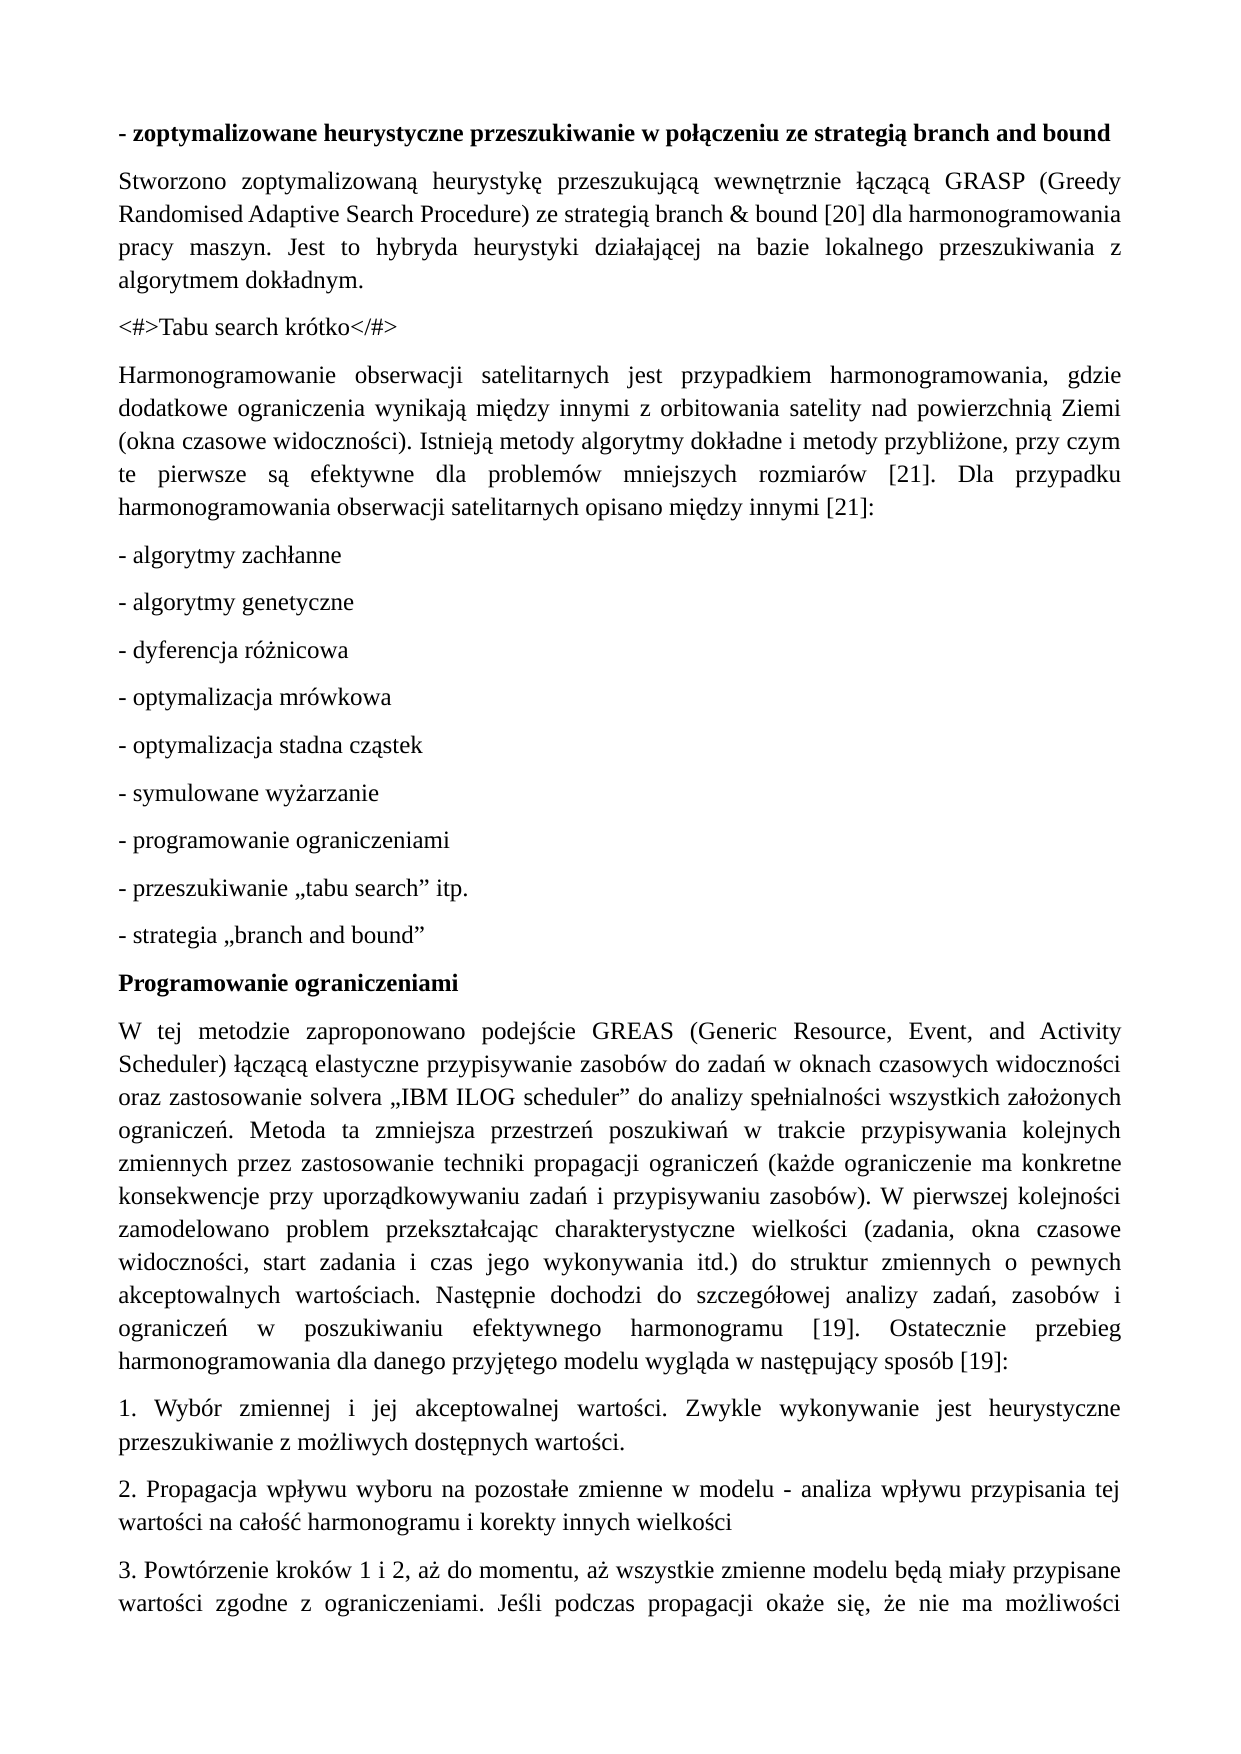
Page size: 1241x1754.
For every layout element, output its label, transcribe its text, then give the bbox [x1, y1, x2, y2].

text - przeszukiwanie „tabu search” itp. [118, 873, 1122, 902]
text <#>Tabu search krótko</#> [118, 312, 1122, 341]
text - programowanie ograniczeniami [118, 825, 1122, 854]
text - optymalizacja stadna cząstek [118, 730, 1122, 759]
text - algorytmy genetyczne [118, 587, 1122, 616]
text - dyferencja różnicowa [118, 635, 1122, 664]
text - optymalizacja mrówkowa [118, 682, 1122, 711]
text W tej metodzie zaproponowano podejście GREAS (Generic Resource, Event, and Activity Scheduler) łączącą elastyczne przypisywanie zasobów do zadań w oknach czasowych widoczności oraz zastosowanie solvera „IBM ILOG scheduler” do analizy spełnialności wszystkich założonych ograniczeń. Metoda ta zmniejsza przestrzeń poszukiwań w trakcie przypisywania kolejnych zmiennych przez zastosowanie techniki propagacji ograniczeń (każde ograniczenie ma konkretne konsekwencje przy uporządkowywaniu zadań i przypisywaniu zasobów). W pierwszej kolejności zamodelowano problem przekształcając charakterystyczne wielkości (zadania, okna czasowe widoczności, start zadania i czas jego wykonywania itd.) do struktur zmiennych o pewnych akceptowalnych wartościach. Następnie dochodzi do szczegółowej analizy zadań, zasobów i ograniczeń w poszukiwaniu efektywnego harmonogramu [19]. Ostatecznie przebieg harmonogramowania dla danego przyjętego modelu wygląda w następujący sposób [19]: [118, 1016, 1122, 1375]
text 1. Wybór zmiennej i jej akceptowalnej wartości. Zwykle wykonywanie jest heurystyczne przeszukiwanie z możliwych dostępnych wartości. [118, 1393, 1122, 1455]
text - strategia „branch and bound” [118, 921, 1122, 949]
text 3. Powtórzenie kroków 1 i 2, aż do momentu, aż wszystkie zmienne modelu będą miały przypisane wartości zgodne z ograniczeniami. Jeśli podczas propagacji okaże się, że nie ma możliwości [118, 1555, 1122, 1617]
text - algorytmy zachłanne [118, 540, 1122, 568]
text - zoptymalizowane heurystyczne przeszukiwanie w połączeniu ze strategią branch and bound [118, 118, 1122, 147]
text Programowanie ograniczeniami [118, 968, 1122, 997]
text Harmonogramowanie obserwacji satelitarnych jest przypadkiem harmonogramowania, gdzie dodatkowe ograniczenia wynikają między innymi z orbitowania satelity nad powierzchnią Ziemi (okna czasowe widoczności). Istnieją metody algorytmy dokładne i metody przybliżone, przy czym te pierwsze są efektywne dla problemów mniejszych rozmiarów [21]. Dla przypadku harmonogramowania obserwacji satelitarnych opisano między innymi [21]: [118, 360, 1122, 521]
text - symulowane wyżarzanie [118, 778, 1122, 806]
text 2. Propagacja wpływu wyboru na pozostałe zmienne w modelu - analiza wpływu przypisania tej wartości na całość harmonogramu i korekty innych wielkości [118, 1474, 1122, 1536]
text Stworzono zoptymalizowaną heurystykę przeszukującą wewnętrznie łączącą GRASP (Greedy Randomised Adaptive Search Procedure) ze strategią branch & bound [20] dla harmonogramowania pracy maszyn. Jest to hybryda heurystyki działającej na bazie lokalnego przeszukiwania z algorytmem dokładnym. [118, 166, 1122, 293]
